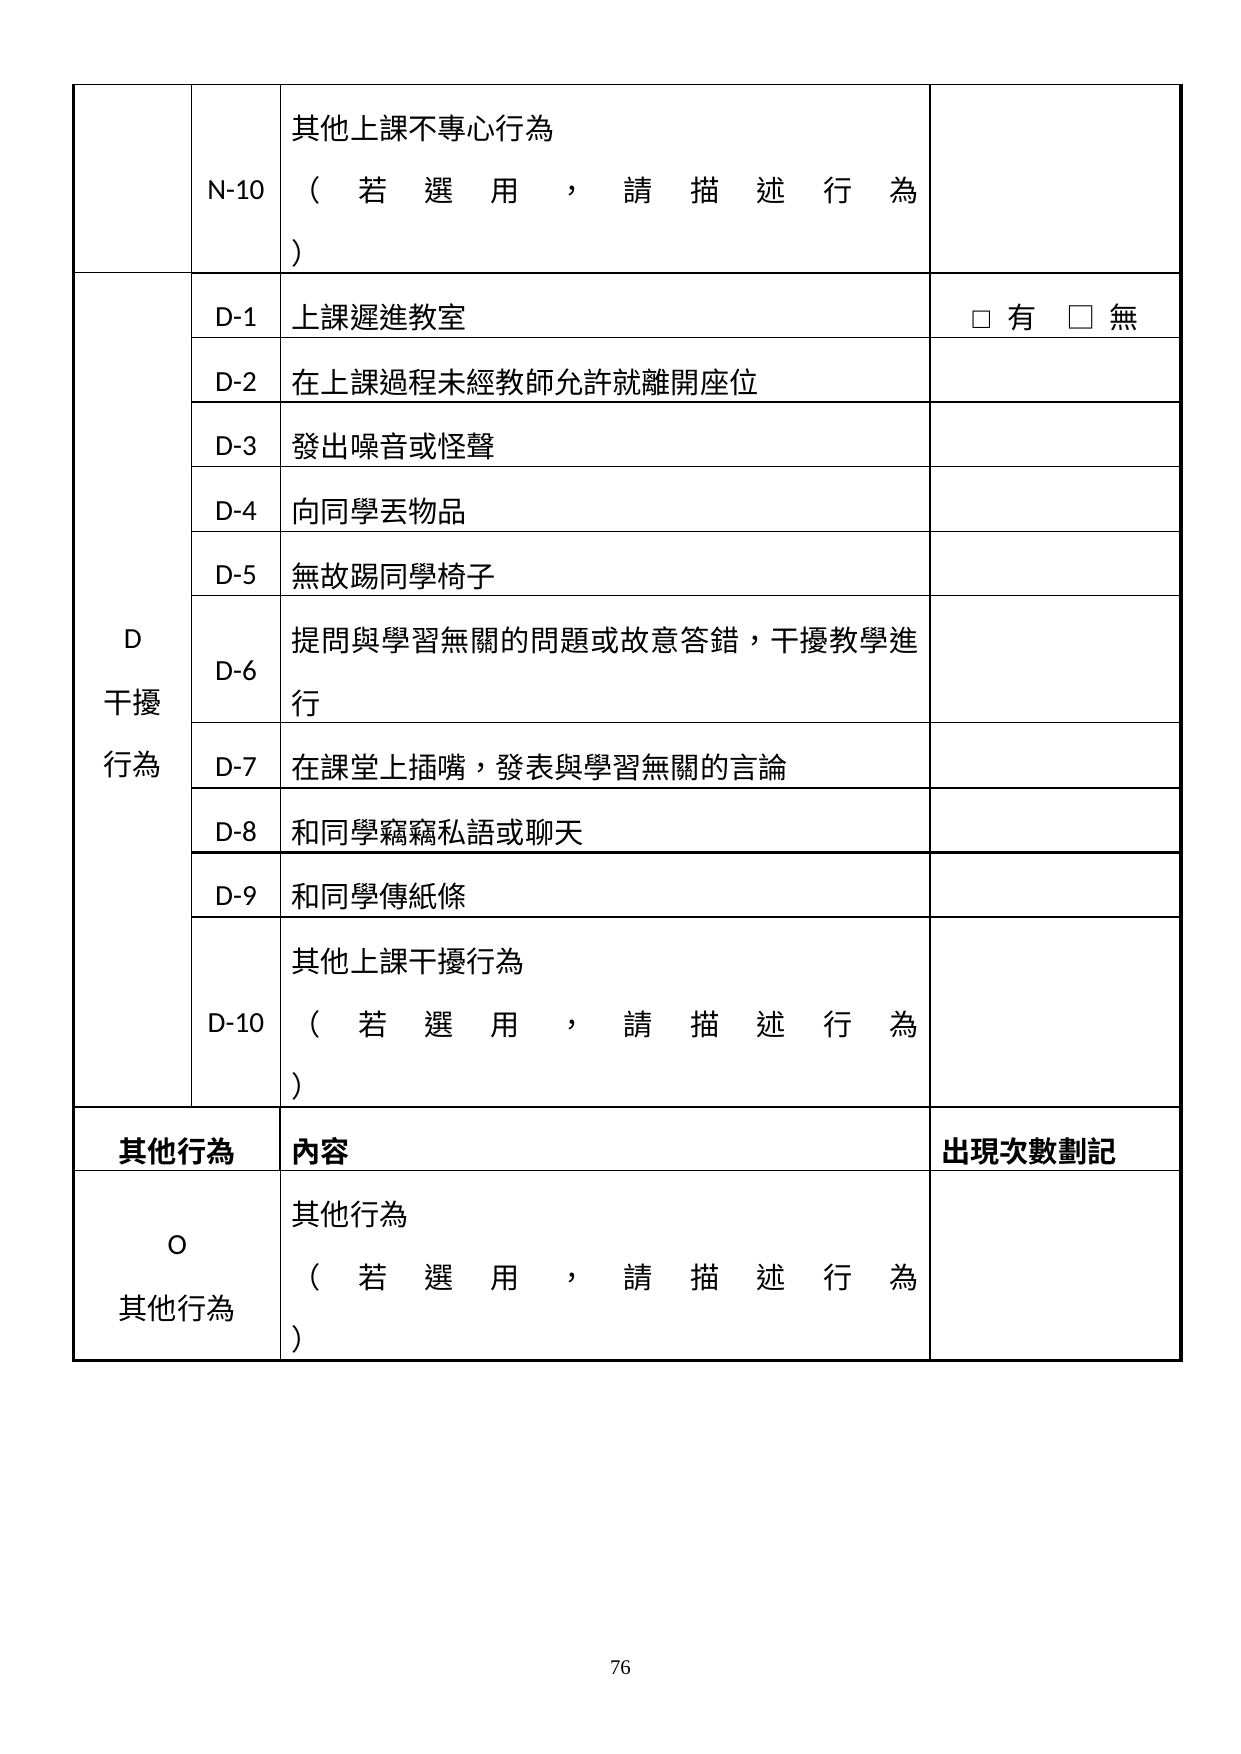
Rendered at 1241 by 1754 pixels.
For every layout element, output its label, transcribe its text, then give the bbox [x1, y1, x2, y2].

table_cell N-10 [192, 85, 280, 272]
table_cell [931, 532, 1179, 595]
table_cell [931, 338, 1179, 401]
table_cell □ 有 □ 無 [931, 274, 1179, 337]
table_cell [931, 789, 1179, 851]
table_cell D-8 [192, 789, 280, 851]
table_cell [931, 596, 1179, 722]
table_cell [931, 467, 1179, 531]
table_cell 和同學竊竊私語或聊天 [281, 789, 929, 851]
table_cell 其他上課干擾行為 （若選用，請描述行為 ） [281, 918, 929, 1106]
table_cell 和同學傳紙條 [281, 854, 929, 916]
table_cell 出現次數劃記 [931, 1108, 1179, 1170]
table_cell 其他行為 （若選用，請描述行為 ） [281, 1171, 929, 1359]
table_cell D-2 [192, 338, 280, 401]
table_cell D 干擾 行為 [75, 273, 191, 1106]
table_cell O 其他行為 [75, 1171, 280, 1359]
table_cell [931, 85, 1179, 272]
table_cell D-3 [192, 403, 280, 466]
table_cell D-6 [192, 596, 280, 722]
table_cell 上課遲進教室 [281, 274, 929, 337]
table_cell D-9 [192, 854, 280, 916]
table_cell 無故踢同學椅子 [281, 532, 929, 595]
table_cell 內容 [281, 1108, 929, 1170]
table_cell [931, 854, 1179, 916]
table_cell 提問與學習無關的問題或故意答錯，干擾教學進行 [281, 596, 929, 722]
table_cell D-10 [192, 918, 280, 1106]
table_cell [931, 723, 1179, 787]
table_cell D-7 [192, 723, 280, 787]
table_cell [931, 918, 1179, 1106]
table_cell D-5 [192, 532, 280, 595]
table_cell 其他上課不專心行為 （若選用，請描述行為 ） [281, 85, 929, 272]
table_cell 向同學丟物品 [281, 467, 929, 531]
table_cell [931, 403, 1179, 466]
table_cell 其他行為 [75, 1108, 279, 1170]
table_cell 在課堂上插嘴，發表與學習無關的言論 [281, 723, 929, 787]
table_cell [931, 1171, 1179, 1359]
table_cell D-4 [192, 467, 280, 531]
table_cell 發出噪音或怪聲 [281, 403, 929, 466]
table_cell [75, 85, 191, 272]
table_cell 在上課過程未經教師允許就離開座位 [281, 338, 929, 401]
table_cell D-1 [192, 274, 280, 337]
